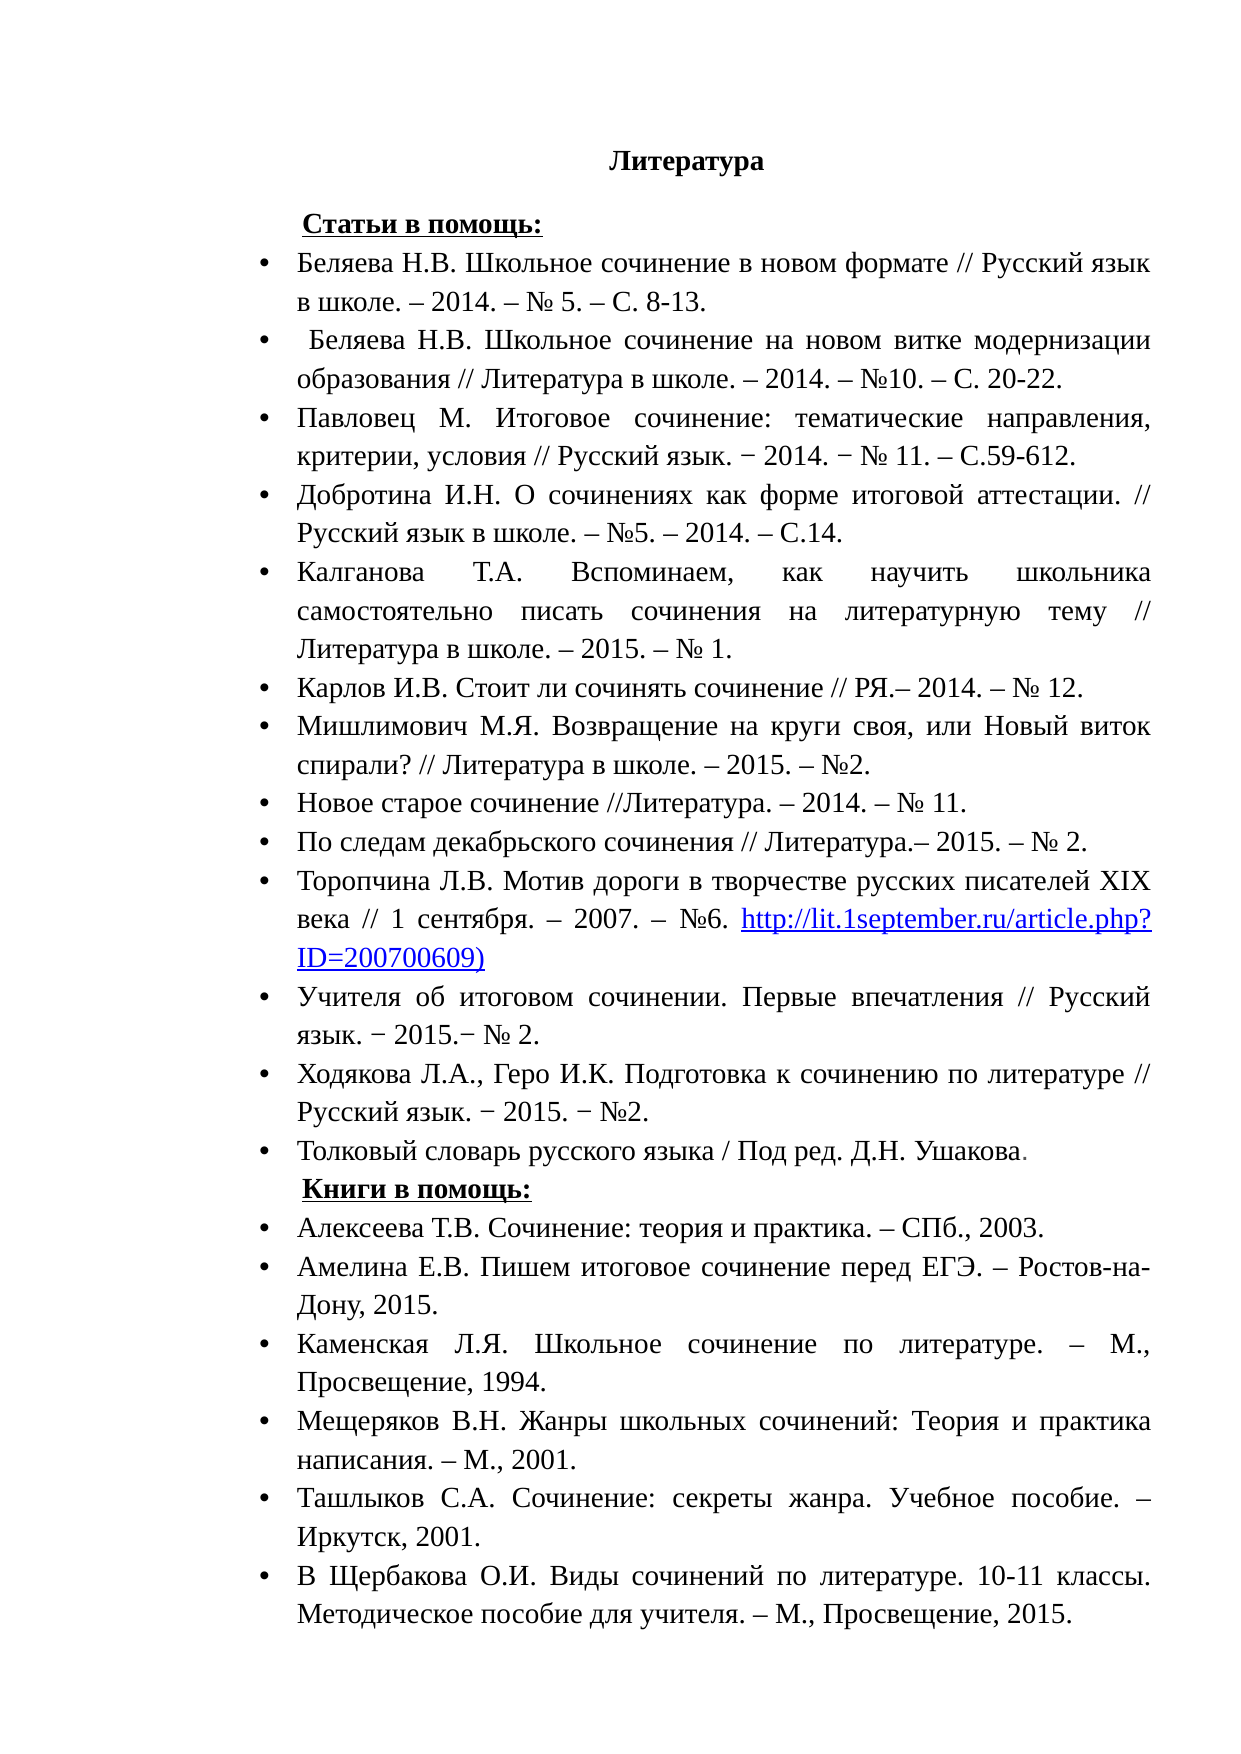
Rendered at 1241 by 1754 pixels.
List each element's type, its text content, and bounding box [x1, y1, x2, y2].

text Статьи в помощь: [222, 207, 1152, 240]
list Ташлыков С.А. Сочинение: секреты жанра. Учебное пособие. – Иркутск, 2001. [259, 1480, 1152, 1552]
list Учителя об итоговом сочинении. Первые впечатления // Русский язык. − 2015.− № 2. [259, 978, 1152, 1051]
list Каменская Л.Я. Школьное сочинение по литературе. – М., Просвещение, 1994. [259, 1326, 1152, 1398]
list Добротина И.Н. О сочинениях как форме итоговой аттестации. // Русский язык в школе. – №5. – 2014. – С.14. [259, 477, 1152, 549]
list В Щербакова О.И. Виды сочинений по литературе. 10-11 классы. Методическое пособие для учителя. – М., Просвещение, 2015. [259, 1557, 1152, 1630]
list Мещеряков В.Н. Жанры школьных сочинений: Теория и практика написания. – М., 2001. [259, 1403, 1152, 1475]
list Карлов И.В. Стоит ли сочинять сочинение // РЯ.– 2014. – № 12. [259, 670, 1152, 703]
list Толковый словарь русского языка / Под ред. Д.Н. Ушакова. [259, 1133, 1152, 1167]
list Торопчина Л.В. Мотив дороги в творчестве русских писателей XIX века // 1 сентября. – 2007. – №6. http://lit.1september.ru/article.php?ID=200700609) [259, 863, 1152, 973]
subtitle Литература [222, 143, 1152, 177]
list Мишлимович М.Я. Возвращение на круги своя, или Новый виток спирали? // Литература в школе. – 2015. – №2. [259, 708, 1152, 781]
list Беляева Н.В. Школьное сочинение на новом витке модернизации образования // Литература в школе. – 2014. – №10. – С. 20-22. [259, 322, 1152, 394]
list По следам декабрьского сочинения // Литература.– 2015. – № 2. [259, 824, 1152, 858]
list Алексеева Т.В. Сочинение: теория и практика. – СПб., 2003. [259, 1210, 1152, 1244]
list Павловец М. Итоговое сочинение: тематические направления, критерии, условия // Русский язык. − 2014. − № 11. – С.59-612. [259, 399, 1152, 472]
list Новое старое сочинение //Литература. – 2014. – № 11. [259, 786, 1152, 819]
text Книги в помощь: [222, 1172, 1152, 1205]
list Амелина Е.В. Пишем итоговое сочинение перед ЕГЭ. – Ростов-на-Дону, 2015. [259, 1249, 1152, 1321]
list Ходякова Л.А., Геро И.К. Подготовка к сочинению по литературе // Русский язык. − 2015. − №2. [259, 1056, 1152, 1128]
list Беляева Н.В. Школьное сочинение в новом формате // Русский язык в школе. – 2014. – № 5. – С. 8-13. [259, 245, 1152, 317]
list Калганова Т.А. Вспоминаем, как научить школьника самостоятельно писать сочинения на литературную тему // Литература в школе. – 2015. – № 1. [259, 554, 1152, 665]
